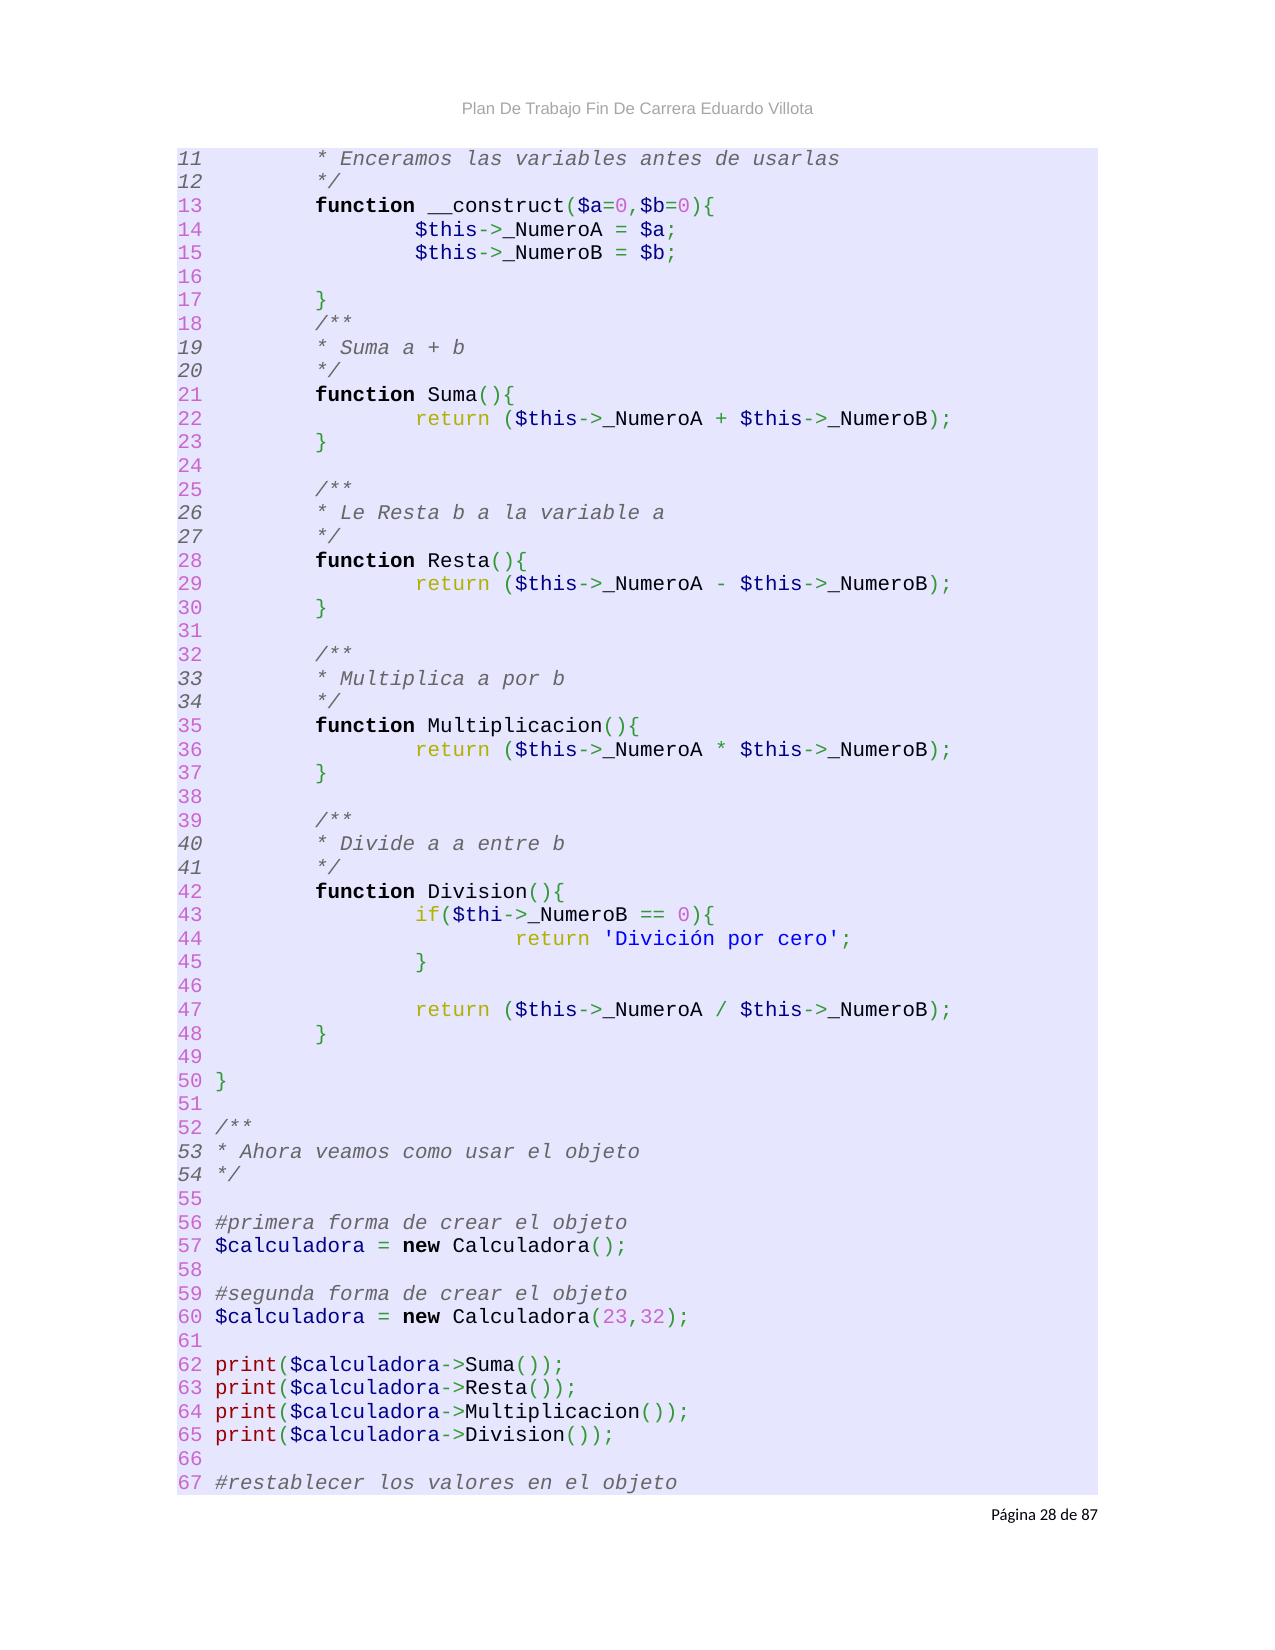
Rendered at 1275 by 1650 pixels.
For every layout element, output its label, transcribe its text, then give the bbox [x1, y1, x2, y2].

text 23 } [177, 431, 1098, 455]
text 56 #primera forma de crear el objeto [177, 1212, 1098, 1235]
text 34 */ [177, 691, 1098, 715]
text 54 */ [177, 1164, 1098, 1188]
text 67 #restablecer los valores en el objeto [177, 1472, 1098, 1495]
text 62 print($calculadora->Suma()); [177, 1353, 1098, 1377]
text 46 [177, 975, 1098, 999]
text 65 print($calculadora->Division()); [177, 1424, 1098, 1448]
text 12 */ [177, 171, 1098, 195]
text 19 * Suma a + b [177, 337, 1098, 360]
text 49 [177, 1046, 1098, 1070]
text 61 [177, 1330, 1098, 1353]
text 29 return ($this->_NumeroA - $this->_NumeroB); [177, 573, 1098, 597]
text 17 } [177, 289, 1098, 313]
text 15 $this->_NumeroB = $b; [177, 242, 1098, 266]
text 45 } [177, 952, 1098, 975]
text 24 [177, 455, 1098, 479]
text 47 return ($this->_NumeroA / $this->_NumeroB); [177, 999, 1098, 1022]
text 66 [177, 1448, 1098, 1472]
text 35 function Multiplicacion(){ [177, 715, 1098, 739]
text 37 } [177, 762, 1098, 786]
text 28 function Resta(){ [177, 549, 1098, 573]
text 44 return 'Divición por cero'; [177, 928, 1098, 952]
text 51 [177, 1093, 1098, 1117]
text 20 */ [177, 360, 1098, 384]
text 33 * Multiplica a por b [177, 668, 1098, 691]
text 13 function __construct($a=0,$b=0){ [177, 195, 1098, 218]
text 58 [177, 1259, 1098, 1283]
text 41 */ [177, 857, 1098, 881]
text 50 } [177, 1070, 1098, 1093]
text 55 [177, 1188, 1098, 1212]
text 32 /** [177, 644, 1098, 668]
text 18 /** [177, 313, 1098, 337]
text 63 print($calculadora->Resta()); [177, 1377, 1098, 1401]
text 57 $calculadora = new Calculadora(); [177, 1235, 1098, 1259]
text 25 /** [177, 479, 1098, 502]
text 59 #segunda forma de crear el objeto [177, 1283, 1098, 1306]
text 16 [177, 266, 1098, 289]
text 53 * Ahora veamos como usar el objeto [177, 1141, 1098, 1164]
text 22 return ($this->_NumeroA + $this->_NumeroB); [177, 408, 1098, 431]
text 21 function Suma(){ [177, 384, 1098, 408]
text 40 * Divide a a entre b [177, 833, 1098, 857]
text 26 * Le Resta b a la variable a [177, 502, 1098, 526]
text 39 /** [177, 810, 1098, 833]
text 31 [177, 621, 1098, 644]
text 30 } [177, 597, 1098, 621]
text 52 /** [177, 1117, 1098, 1141]
text 60 $calculadora = new Calculadora(23,32); [177, 1306, 1098, 1330]
text 42 function Division(){ [177, 881, 1098, 904]
text 27 */ [177, 526, 1098, 549]
text 43 if($thi->_NumeroB == 0){ [177, 904, 1098, 928]
text 64 print($calculadora->Multiplicacion()); [177, 1401, 1098, 1424]
text 48 } [177, 1022, 1098, 1046]
text 36 return ($this->_NumeroA * $this->_NumeroB); [177, 739, 1098, 762]
text 11 * Enceramos las variables antes de usarlas [177, 148, 1098, 171]
text 14 $this->_NumeroA = $a; [177, 218, 1098, 242]
text 38 [177, 786, 1098, 810]
